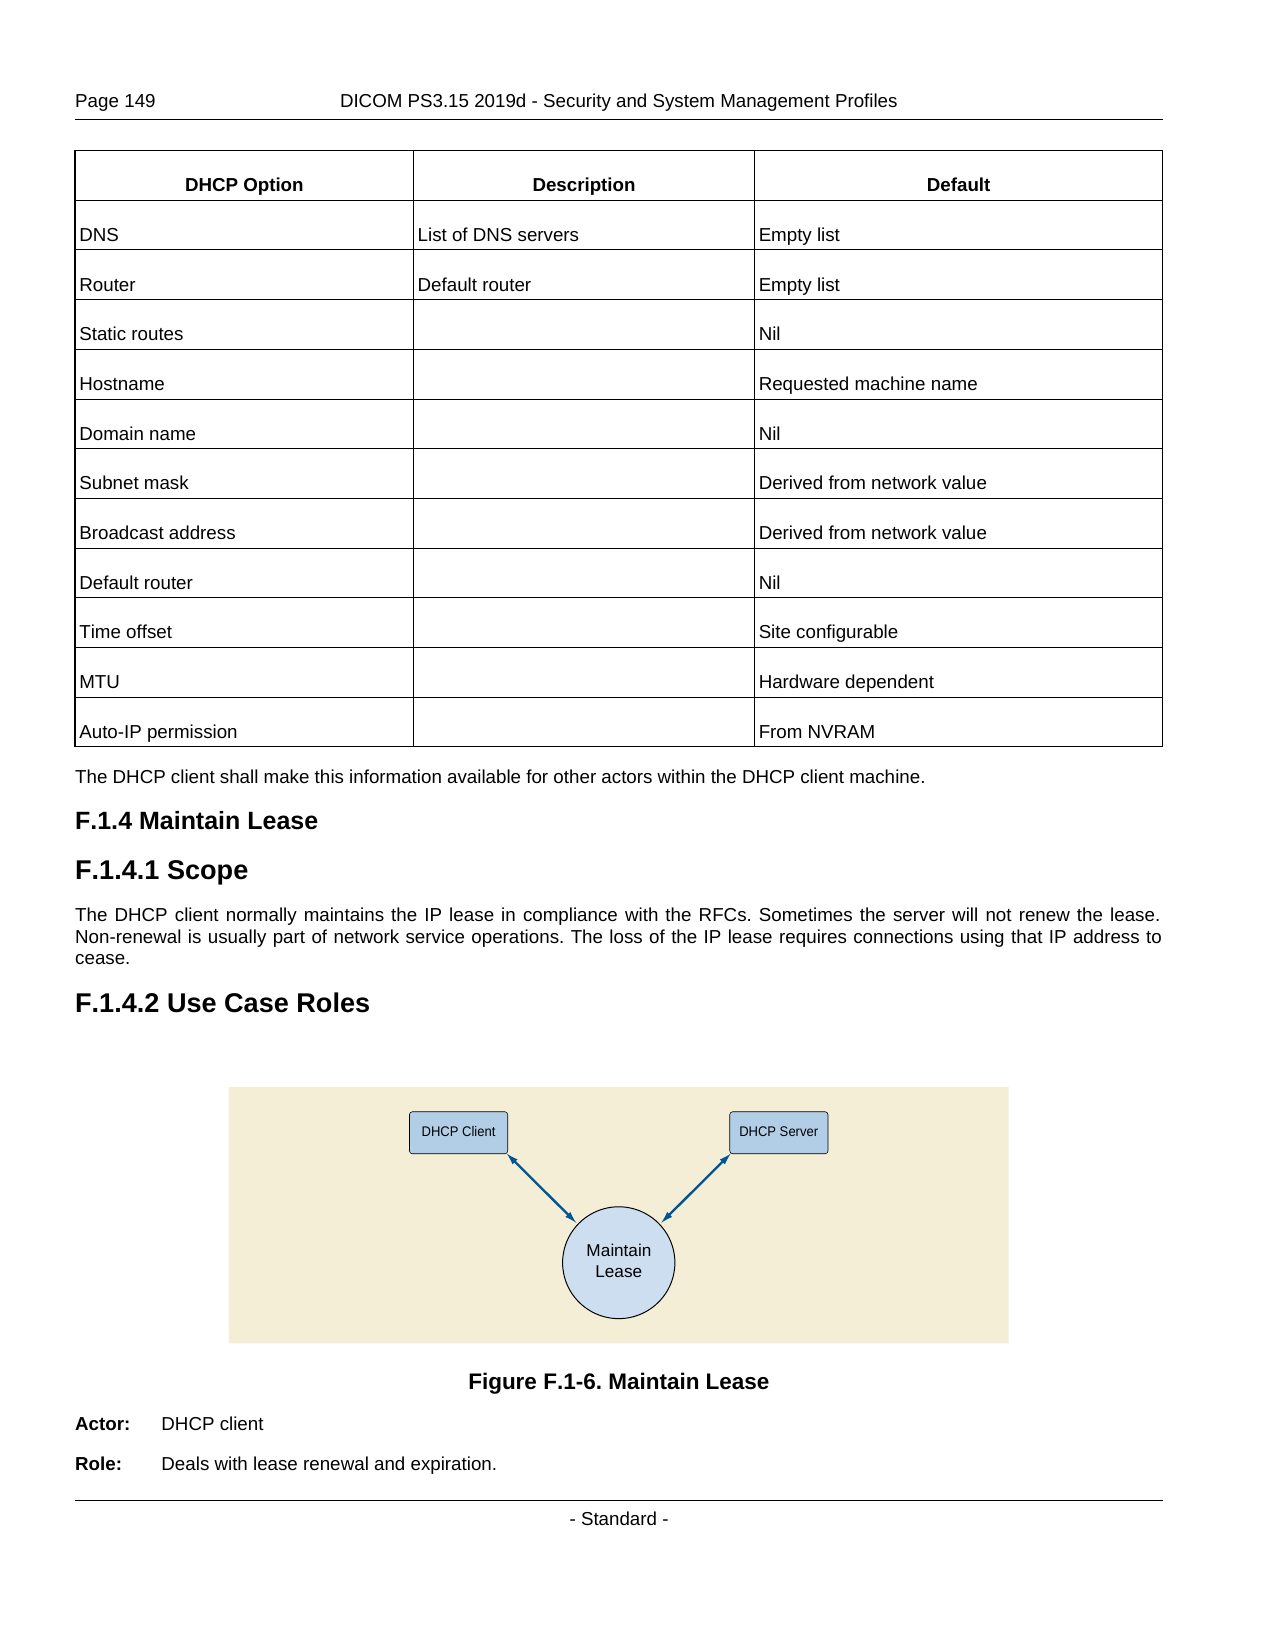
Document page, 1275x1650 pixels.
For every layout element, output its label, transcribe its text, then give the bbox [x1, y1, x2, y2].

text F.1.4 Maintain Lease [75, 806, 1162, 835]
table_cell Empty list [755, 201, 1162, 249]
text F.1.4.2 Use Case Roles [75, 987, 1162, 1018]
table_cell MTU [76, 648, 413, 697]
table_cell Empty list [755, 250, 1162, 299]
text The DHCP client shall make this information available for other actors within the DHCP client machine. [75, 766, 1162, 788]
table_cell Static routes [76, 300, 413, 349]
table_cell Hostname [76, 350, 413, 398]
table_cell Default router [414, 250, 754, 299]
table_cell Nil [755, 400, 1162, 448]
table_cell [414, 449, 754, 498]
table_cell List of DNS servers [414, 201, 754, 249]
table_cell Router [76, 250, 413, 299]
table_cell [414, 350, 754, 398]
table_cell Derived from network value [755, 449, 1162, 498]
text The DHCP client normally maintains the IP lease in compliance with the RFCs. Sometimes the server will not renew the lease. Non-renewal is usually part of network service operations. The loss of the IP lease requires connections using that IP address to cease. [75, 904, 1162, 968]
table_cell [414, 400, 754, 448]
table_cell Time offset [76, 598, 413, 647]
table_cell Subnet mask [76, 449, 413, 498]
table_cell Site configurable [755, 598, 1162, 647]
table_cell Domain name [76, 400, 413, 448]
table_cell Hardware dependent [755, 648, 1162, 697]
table_cell [414, 648, 754, 697]
table_header Description [414, 151, 754, 200]
table_cell Derived from network value [755, 499, 1162, 547]
table_cell [414, 549, 754, 597]
table_cell [414, 499, 754, 547]
table_cell Broadcast address [76, 499, 413, 547]
text Role: Deals with lease renewal and expiration. [75, 1453, 1162, 1474]
table_cell [414, 598, 754, 647]
text Figure F.1-6. Maintain Lease [75, 1368, 1162, 1394]
table_header Default [755, 151, 1162, 200]
table_cell [414, 698, 754, 746]
table_cell Auto-IP permission [76, 698, 413, 746]
table_header DHCP Option [76, 151, 413, 200]
table_cell [414, 300, 754, 349]
table_cell Requested machine name [755, 350, 1162, 398]
table_cell From NVRAM [755, 698, 1162, 746]
text Actor: DHCP client [75, 1413, 1162, 1434]
text F.1.4.1 Scope [75, 854, 1162, 885]
table_cell Nil [755, 300, 1162, 349]
table_cell Default router [76, 549, 413, 597]
table_cell Nil [755, 549, 1162, 597]
table_cell DNS [76, 201, 413, 249]
